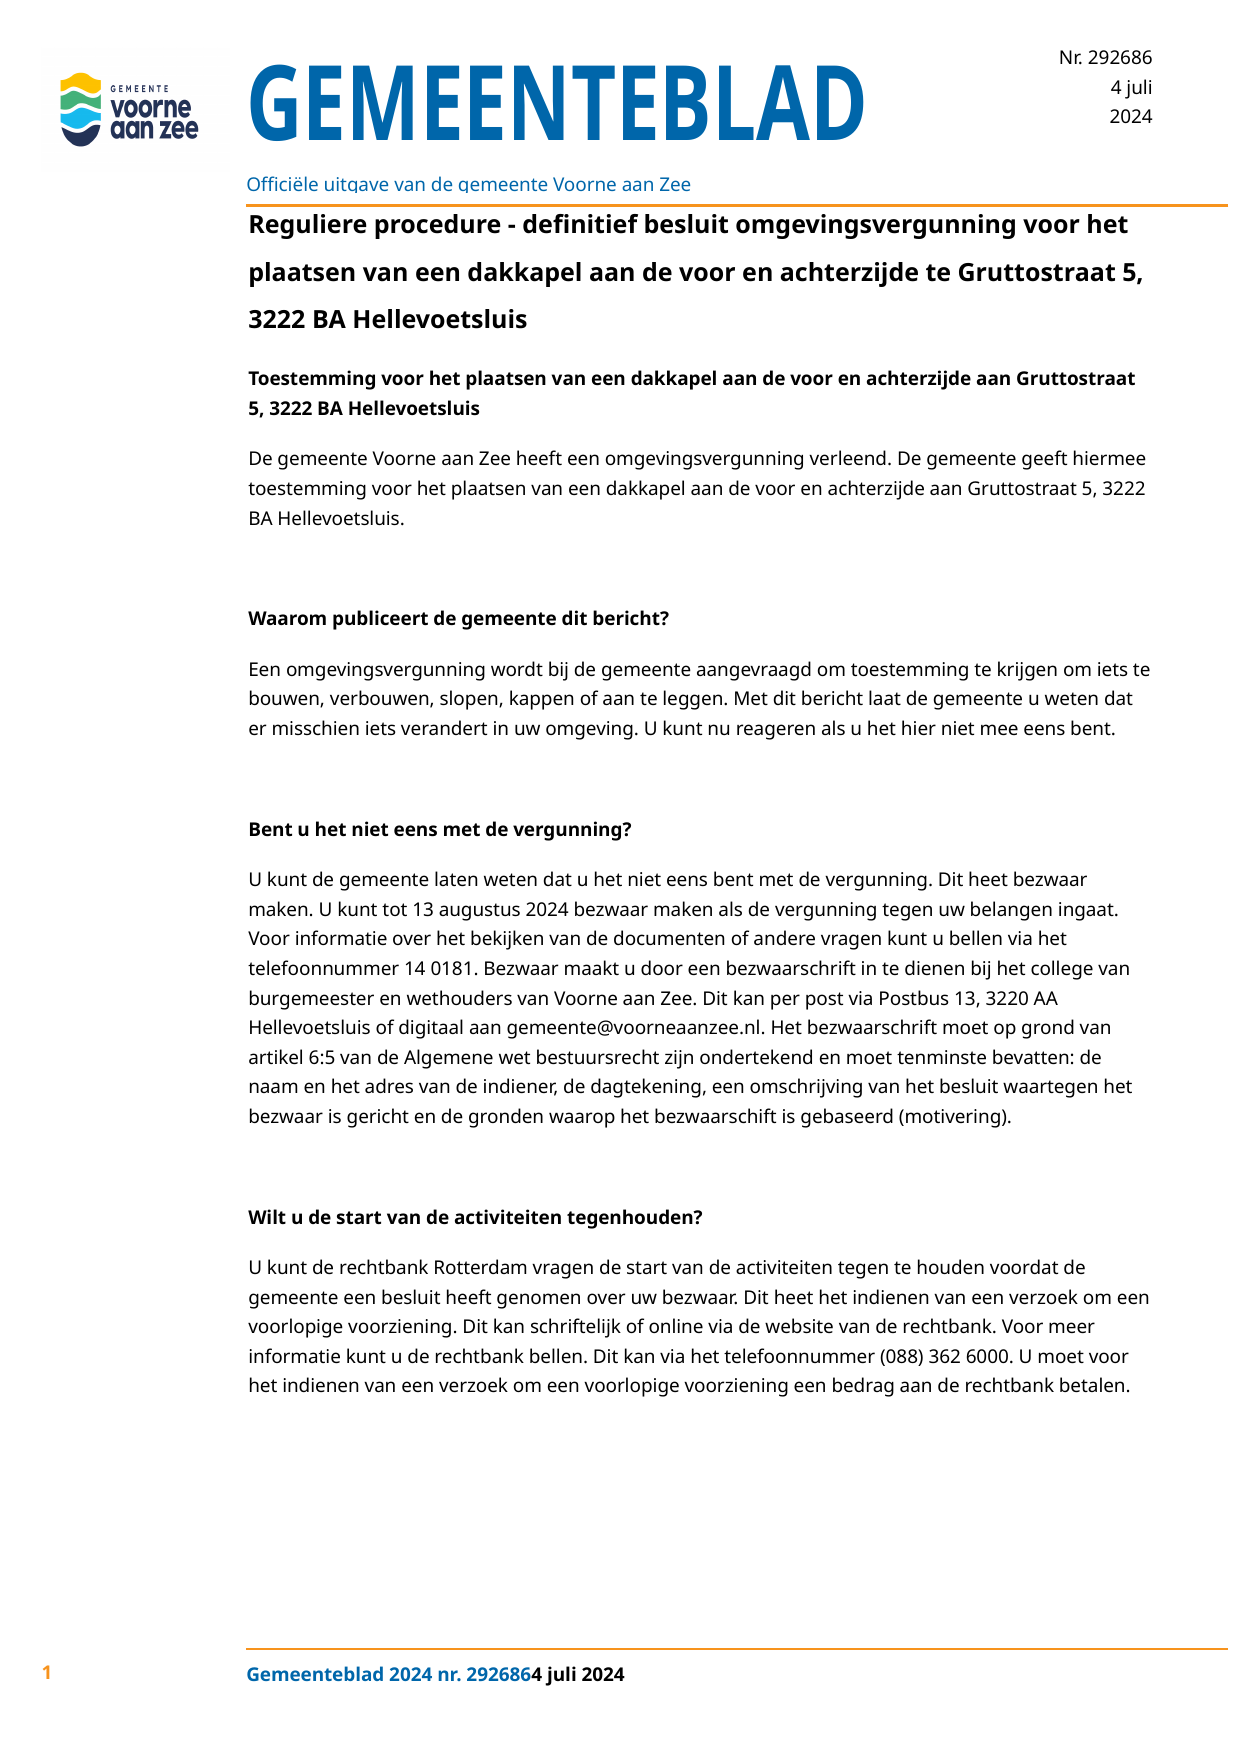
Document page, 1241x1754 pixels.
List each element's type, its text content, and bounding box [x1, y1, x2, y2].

text Waarom publiceert de gemeente dit bericht? [248, 606, 1152, 631]
text De gemeente Voorne aan Zee heeft een omgevingsvergunning verleend. De gemeente geeft hiermee toestemming voor het plaatsen van een dakkapel aan de voor en achterzijde aan Gruttostraat 5, 3222 BA Hellevoetsluis. [248, 446, 1152, 530]
text Bent u het niet eens met de vergunning? [248, 816, 1152, 842]
text Wilt u de start van de activiteiten tegenhouden? [248, 1204, 1152, 1229]
text Een omgevingsvergunning wordt bij de gemeente aangevraagd om toestemming te krijgen om iets te bouwen, verbouwen, slopen, kappen of aan te leggen. Met dit bericht laat de gemeente u weten dat er misschien iets verandert in uw omgeving. U kunt nu reageren als u het hier niet mee eens bent. [248, 656, 1152, 741]
picture [41, 47, 231, 172]
text Reguliere procedure - definitief besluit omgevingsvergunning voor het plaatsen van een dakkapel aan de voor en achterzijde te Gruttostraat 5, 3222 BA Hellevoetsluis [248, 207, 1152, 336]
text U kunt de gemeente laten weten dat u het niet eens bent met de vergunning. Dit heet bezwaar maken. U kunt tot 13 augustus 2024 bezwaar maken als de vergunning tegen uw belangen ingaat. Voor informatie over het bekijken van de documenten of andere vragen kunt u bellen via het telefoonnummer 14 0181. Bezwaar maakt u door een bezwaarschrift in te dienen bij het college van burgemeester en wethouders van Voorne aan Zee. Dit kan per post via Postbus 13, 3220 AA Hellevoetsluis of digitaal aan gemeente@voorneaanzee.nl. Het bezwaarschrift moet op grond van artikel 6:5 van de Algemene wet bestuursrecht zijn ondertekend en moet tenminste bevatten: de naam en het adres van de indiener, de dagtekening, een omschrijving van het besluit waartegen het bezwaar is gericht en de gronden waarop het bezwaarschift is gebaseerd (motivering). [248, 866, 1152, 1129]
text U kunt de rechtbank Rotterdam vragen de start van de activiteiten tegen te houden voordat de gemeente een besluit heeft genomen over uw bezwaar. Dit heet het indienen van een verzoek om een voorlopige voorziening. Dit kan schriftelijk of online via de website van de rechtbank. Voor meer informatie kunt u de rechtbank bellen. Dit kan via het telefoonnummer (088) 362 6000. U moet voor het indienen van een verzoek om een voorlopige voorziening een bedrag aan de rechtbank betalen. [248, 1254, 1152, 1398]
text Toestemming voor het plaatsen van een dakkapel aan de voor en achterzijde aan Gruttostraat 5, 3222 BA Hellevoetsluis [248, 366, 1152, 421]
